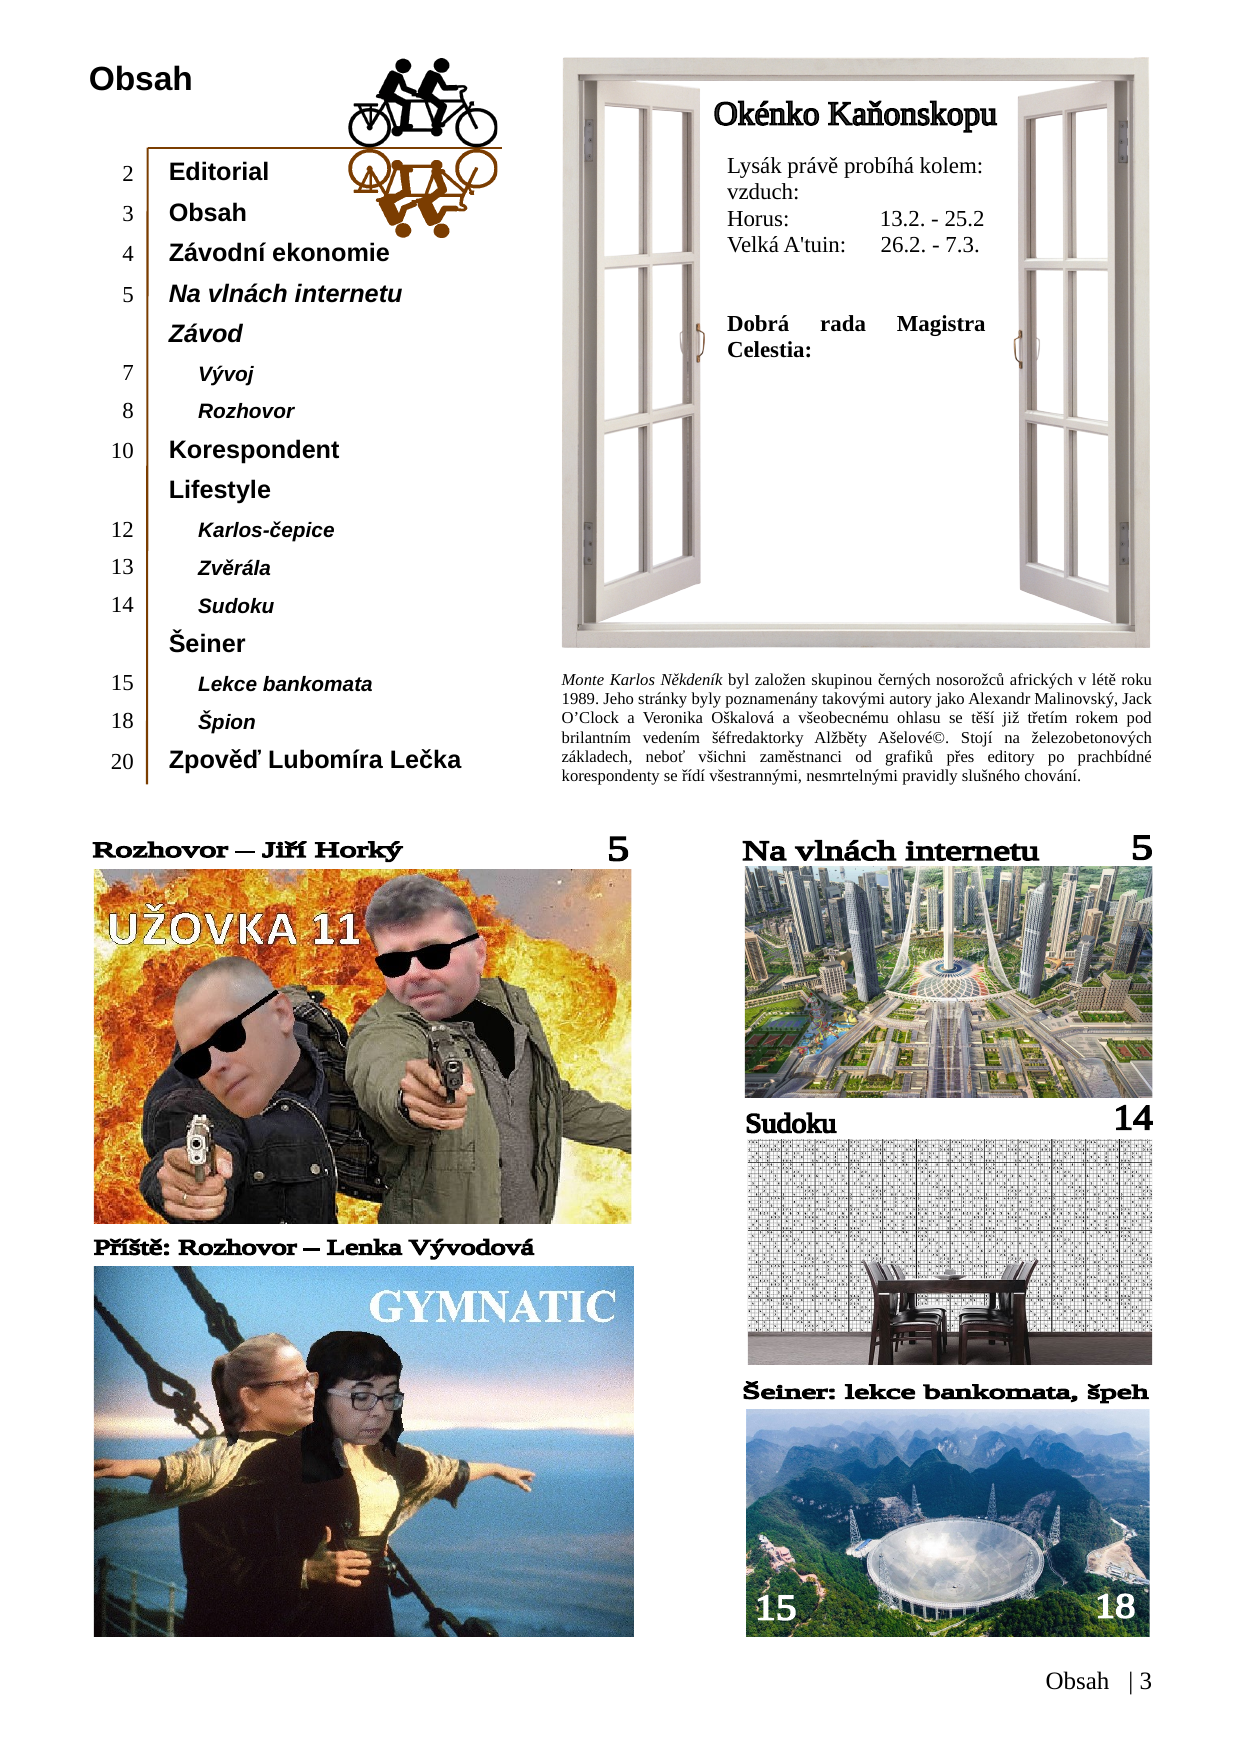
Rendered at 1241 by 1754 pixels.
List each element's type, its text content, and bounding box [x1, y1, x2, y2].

table_cell 20 [92, 739, 145, 780]
table_cell [92, 313, 146, 353]
table_header [498, 151, 561, 192]
table_cell 7 [92, 354, 146, 391]
table_cell 18 [92, 702, 146, 739]
table_cell 15 [92, 664, 146, 702]
table_cell Vývoj [151, 354, 561, 391]
table_cell [92, 780, 151, 820]
subtitle [498, 59, 561, 98]
table_cell Zvěrála [151, 548, 561, 586]
table_cell 4 [92, 232, 146, 273]
table_cell Korespondent [151, 429, 561, 469]
table_header 2 [92, 151, 146, 192]
table_cell Špion [151, 702, 1093, 739]
table_header Editorial [151, 151, 348, 192]
picture [747, 1139, 1153, 1365]
picture [744, 866, 1153, 1093]
table_cell 13 [92, 548, 146, 586]
table_cell Závodní ekonomie [151, 232, 561, 273]
table_cell Lifestyle [151, 470, 561, 510]
picture [348, 58, 498, 238]
table_cell 8 [92, 391, 146, 429]
table_cell Zpověď Lubomíra Lečka [151, 739, 1093, 780]
table_cell Rozhovor [151, 391, 561, 429]
table_cell 5 [92, 273, 146, 313]
table_cell Obsah [151, 780, 1093, 820]
picture [93, 869, 632, 1224]
table_cell 12 [92, 510, 146, 548]
table_cell Karlos-čepice [151, 510, 561, 548]
picture [93, 1266, 634, 1637]
table_cell [498, 192, 561, 232]
picture [746, 1409, 1150, 1637]
subtitle Obsah [88, 59, 348, 98]
table_cell Sudoku [151, 586, 561, 623]
table_cell Obsah [151, 192, 348, 232]
table_cell Na vlnách internetu [151, 273, 561, 313]
table_cell 14 [92, 586, 146, 623]
table_cell 3 [92, 192, 146, 232]
table_cell [92, 623, 146, 664]
table_cell Šeiner [151, 623, 1093, 664]
table_cell Lekce bankomata [151, 664, 1093, 702]
table_cell Závod [151, 313, 561, 353]
picture [561, 57, 1151, 648]
table_cell 10 [92, 429, 146, 469]
table_cell [92, 470, 146, 510]
